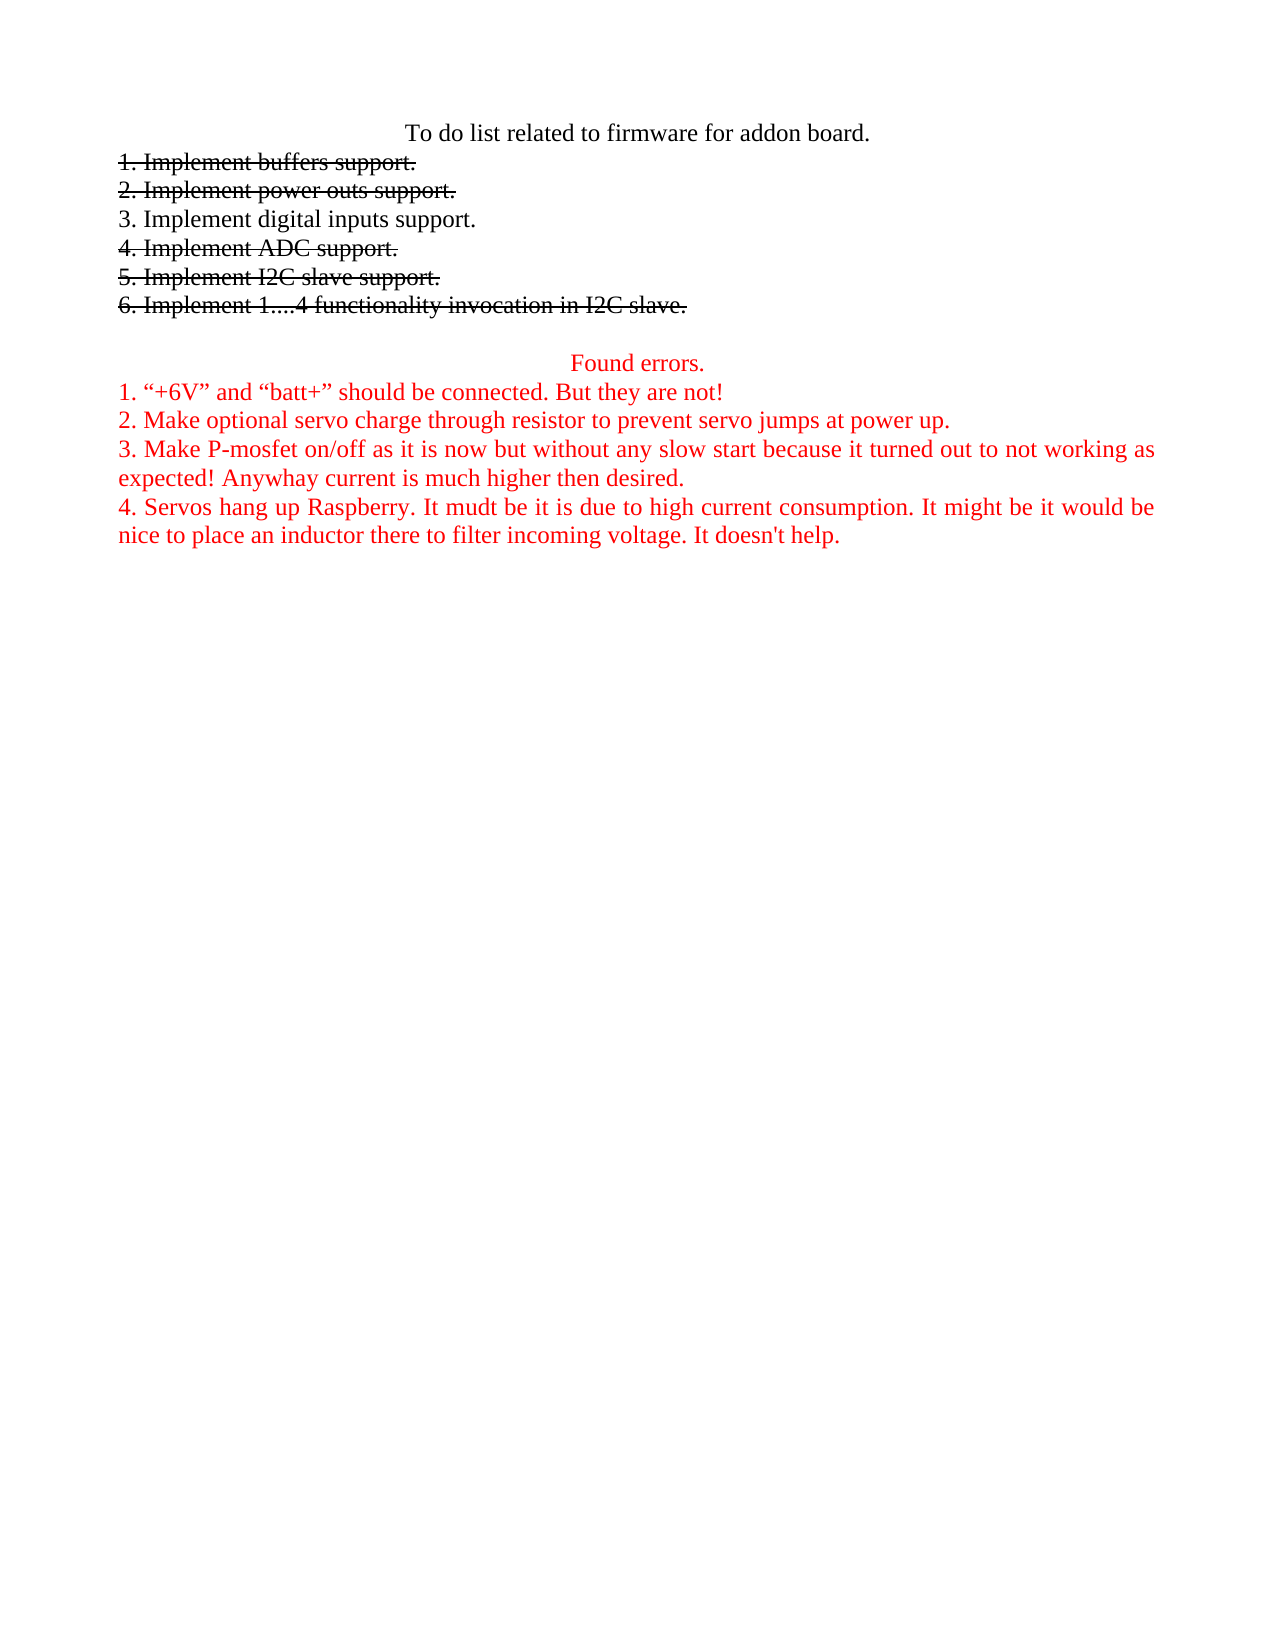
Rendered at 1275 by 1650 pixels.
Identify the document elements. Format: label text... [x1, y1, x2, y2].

text 1. Implement buffers support. [118, 147, 1157, 176]
text 3. Implement digital inputs support. [118, 204, 1157, 233]
text 3. Make P-mosfet on/off as it is now but without any slow start because it turned out to not working as expected! Anywhay current is much higher then desired. [118, 434, 1157, 492]
text 4. Implement ADC support. [118, 233, 1157, 262]
text 2. Implement power outs support. [118, 176, 1157, 204]
text To do list related to firmware for addon board. [118, 118, 1157, 147]
text Found errors. [118, 348, 1157, 377]
text 1. “+6V” and “batt+” should be connected. But they are not! [118, 377, 1157, 406]
text 5. Implement I2C slave support. [118, 262, 1157, 291]
text 6. Implement 1....4 functionality invocation in I2C slave. [118, 291, 1157, 319]
text 4. Servos hang up Raspberry. It mudt be it is due to high current consumption. It might be it would be nice to place an inductor there to filter incoming voltage. It doesn't help. [118, 492, 1157, 549]
text 2. Make optional servo charge through resistor to prevent servo jumps at power up. [118, 406, 1157, 434]
